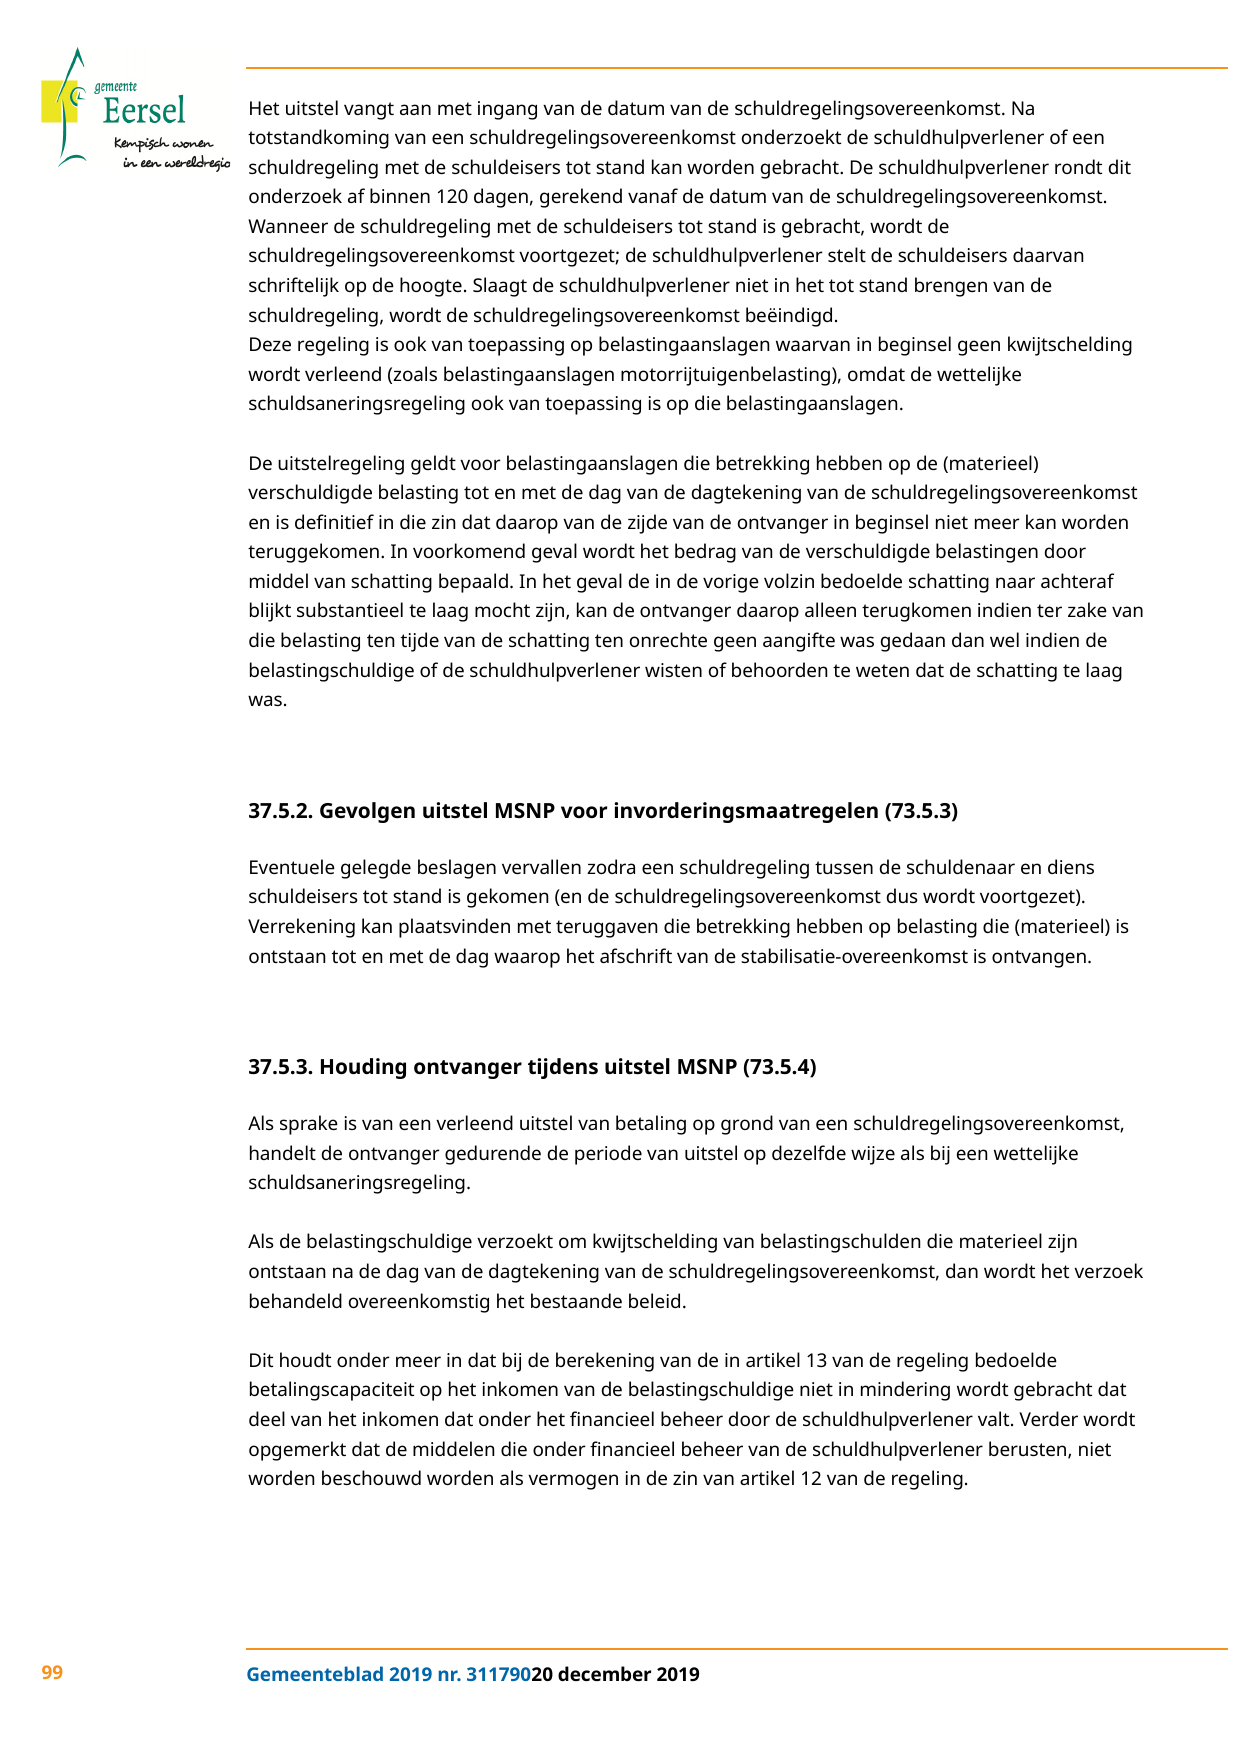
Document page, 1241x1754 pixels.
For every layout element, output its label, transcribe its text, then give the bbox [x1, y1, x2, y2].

text De uitstelregeling geldt voor belastingaanslagen die betrekking hebben op de (materieel) verschuldigde belasting tot en met de dag van de dagtekening van de schuldregelingsovereenkomst en is definitief in die zin dat daarop van de zijde van de ontvanger in beginsel niet meer kan worden teruggekomen. In voorkomend geval wordt het bedrag van de verschuldigde belastingen door middel van schatting bepaald. In het geval de in de vorige volzin bedoelde schatting naar achteraf blijkt substantieel te laag mocht zijn, kan de ontvanger daarop alleen terugkomen indien ter zake van die belasting ten tijde van de schatting ten onrechte geen aangifte was gedaan dan wel indien de belastingschuldige of de schuldhulpverlener wisten of behoorden te weten dat de schatting te laag was. [248, 450, 1152, 712]
text Deze regeling is ook van toepassing op belastingaanslagen waarvan in beginsel geen kwijtschelding wordt verleend (zoals belastingaanslagen motorrijtuigenbelasting), omdat de wettelijke schuldsaneringsregeling ook van toepassing is op die belastingaanslagen. [248, 331, 1152, 416]
picture [41, 47, 231, 172]
text 37.5.3. Houding ontvanger tijdens uitstel MSNP (73.5.4) [248, 1052, 1152, 1081]
text 37.5.2. Gevolgen uitstel MSNP voor invorderingsmaatregelen (73.5.3) [248, 796, 1152, 824]
text Als sprake is van een verleend uitstel van betaling op grond van een schuldregelingsovereenkomst, handelt de ontvanger gedurende de periode van uitstel op dezelfde wijze als bij een wettelijke schuldsaneringsregeling. [248, 1110, 1152, 1195]
text Als de belastingschuldige verzoekt om kwijtschelding van belastingschulden die materieel zijn ontstaan na de dag van de dagtekening van de schuldregelingsovereenkomst, dan wordt het verzoek behandeld overeenkomstig het bestaande beleid. [248, 1229, 1152, 1314]
text Het uitstel vangt aan met ingang van de datum van de schuldregelingsovereenkomst. Na totstandkoming van een schuldregelingsovereenkomst onderzoekt de schuldhulpverlener of een schuldregeling met de schuldeisers tot stand kan worden gebracht. De schuldhulpverlener rondt dit onderzoek af binnen 120 dagen, gerekend vanaf de datum van de schuldregelingsovereenkomst. Wanneer de schuldregeling met de schuldeisers tot stand is gebracht, wordt de schuldregelingsovereenkomst voortgezet; de schuldhulpverlener stelt de schuldeisers daarvan schriftelijk op de hoogte. Slaagt de schuldhulpverlener niet in het tot stand brengen van de schuldregeling, wordt de schuldregelingsovereenkomst beëindigd. [248, 95, 1152, 328]
text Verrekening kan plaatsvinden met teruggaven die betrekking hebben op belasting die (materieel) is ontstaan tot en met de dag waarop het afschrift van de stabilisatie-overeenkomst is ontvangen. [248, 913, 1152, 968]
text Dit houdt onder meer in dat bij de berekening van de in artikel 13 van de regeling bedoelde betalingscapaciteit op het inkomen van de belastingschuldige niet in mindering wordt gebracht dat deel van het inkomen dat onder het financieel beheer door de schuldhulpverlener valt. Verder wordt opgemerkt dat de middelen die onder financieel beheer van de schuldhulpverlener berusten, niet worden beschouwd worden als vermogen in de zin van artikel 12 van de regeling. [248, 1347, 1152, 1491]
text Eventuele gelegde beslagen vervallen zodra een schuldregeling tussen de schuldenaar en diens schuldeisers tot stand is gekomen (en de schuldregelingsovereenkomst dus wordt voortgezet). [248, 854, 1152, 909]
